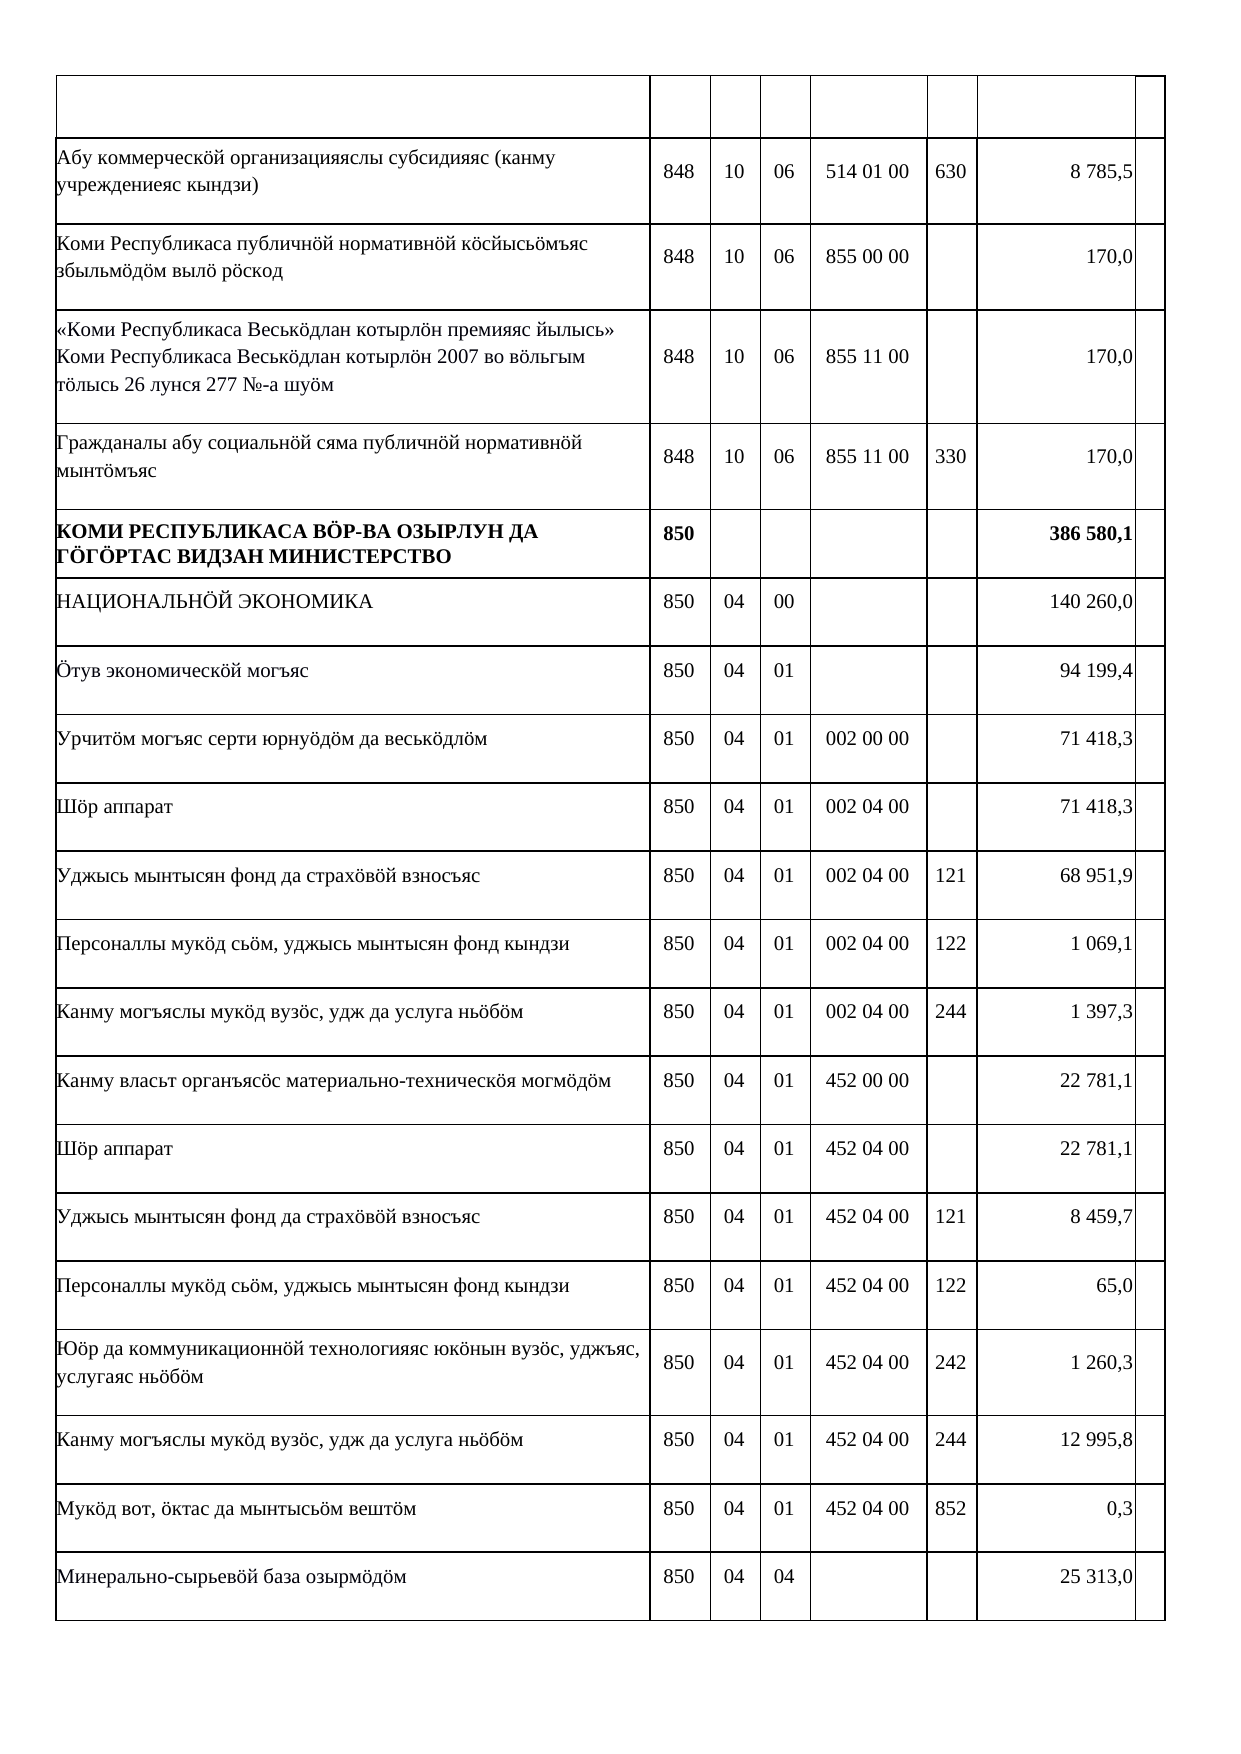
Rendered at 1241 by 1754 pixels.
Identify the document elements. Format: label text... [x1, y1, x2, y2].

table_cell 04 [711, 1416, 760, 1483]
table_cell Урчитӧм могъяс серти юрнуӧдӧм да веськӧдлӧм [57, 715, 649, 782]
table_cell 121 [928, 1194, 976, 1260]
table_cell Канму могъяслы мукӧд вузӧс, удж да услуга ньӧбӧм [57, 1416, 649, 1483]
table_cell Персоналлы мукӧд сьӧм, уджысь мынтысян фонд кындзи [57, 920, 649, 987]
table_cell 170,0 [978, 225, 1135, 309]
table_cell 855 00 00 [811, 225, 926, 309]
table_cell 06 [761, 424, 810, 509]
table_cell [1136, 1262, 1164, 1329]
table_header [1136, 77, 1164, 137]
table_cell 01 [761, 1485, 810, 1551]
table_cell 850 [651, 647, 710, 714]
table_header [761, 76, 810, 137]
table_cell [928, 225, 976, 309]
table_cell 850 [651, 852, 710, 919]
table_cell 1 069,1 [978, 920, 1135, 987]
table_cell [1136, 225, 1164, 309]
table_cell 06 [761, 139, 810, 223]
table_cell 04 [711, 784, 760, 850]
table_cell 01 [761, 1194, 810, 1260]
table_cell [1136, 647, 1164, 714]
table_cell 04 [711, 1125, 760, 1192]
table_cell 68 951,9 [978, 852, 1135, 919]
table_cell Канму власьт органъясӧс материально-техническӧя могмӧдӧм [57, 1057, 649, 1124]
table_cell 850 [651, 784, 710, 850]
table_cell 330 [928, 424, 976, 509]
table_cell 22 781,1 [978, 1125, 1135, 1192]
table_cell 452 04 00 [811, 1194, 926, 1260]
table_cell 855 11 00 [811, 311, 926, 423]
table_cell 01 [761, 784, 810, 850]
table_cell 848 [651, 225, 710, 309]
table_cell [928, 579, 976, 645]
table_cell [1136, 715, 1164, 782]
table_cell 242 [928, 1330, 976, 1414]
table_cell Коми Республикаса публичнӧй нормативнӧй кӧсйысьӧмъяс збыльмӧдӧм вылӧ рӧскод [57, 225, 649, 309]
table_cell 01 [761, 852, 810, 919]
table_cell Уджысь мынтысян фонд да страхӧвӧй взносъяс [57, 1194, 649, 1260]
table_cell [811, 647, 926, 714]
table_cell [928, 715, 976, 782]
table_cell 122 [928, 920, 976, 987]
table_cell 244 [928, 1416, 976, 1483]
table_cell 170,0 [978, 424, 1135, 509]
table_cell 002 04 00 [811, 920, 926, 987]
table_cell Уджысь мынтысян фонд да страхӧвӧй взносъяс [57, 852, 649, 919]
table_cell 452 04 00 [811, 1416, 926, 1483]
table_cell [1136, 311, 1164, 423]
table_cell 848 [651, 139, 710, 223]
table_cell 04 [711, 852, 760, 919]
table_cell [811, 1553, 926, 1619]
table_cell [928, 510, 976, 577]
table_cell 850 [651, 579, 710, 645]
table_cell 850 [651, 920, 710, 987]
table_cell 170,0 [978, 311, 1135, 423]
table_cell [1136, 139, 1164, 223]
table_cell 850 [651, 1330, 710, 1414]
table_cell 04 [761, 1553, 810, 1619]
table_cell 01 [761, 920, 810, 987]
table_cell 04 [711, 1194, 760, 1260]
table_cell [928, 1125, 976, 1192]
table_cell 01 [761, 1125, 810, 1192]
table_cell [1136, 1416, 1164, 1483]
table_cell НАЦИОНАЛЬНӦЙ ЭКОНОМИКА [57, 579, 649, 645]
table_cell 04 [711, 989, 760, 1055]
table_header [651, 76, 710, 137]
table_cell Персоналлы мукӧд сьӧм, уджысь мынтысян фонд кындзи [57, 1262, 649, 1329]
table_cell 65,0 [978, 1262, 1135, 1329]
table_cell 04 [711, 1262, 760, 1329]
table_cell 850 [651, 715, 710, 782]
table_cell Шӧр аппарат [57, 784, 649, 850]
table_cell Канму могъяслы мукӧд вузӧс, удж да услуга ньӧбӧм [57, 989, 649, 1055]
table_cell 10 [711, 225, 760, 309]
table_cell [1136, 1485, 1164, 1551]
table_cell 10 [711, 311, 760, 423]
table_cell 630 [928, 139, 976, 223]
table_cell 002 04 00 [811, 784, 926, 850]
table_cell 850 [651, 1194, 710, 1260]
table_cell 10 [711, 139, 760, 223]
table_cell [1136, 1125, 1164, 1192]
table_cell [928, 1057, 976, 1124]
table_cell 06 [761, 311, 810, 423]
table_cell 848 [651, 311, 710, 423]
table_cell 94 199,4 [978, 647, 1135, 714]
table_cell Юӧр да коммуникационнӧй технологияяс юкӧнын вузӧс, уджъяс, услугаяс ньӧбӧм [57, 1330, 649, 1414]
table_cell [1136, 424, 1164, 509]
table_cell [1136, 510, 1164, 577]
table_cell 452 00 00 [811, 1057, 926, 1124]
table_cell 04 [711, 1485, 760, 1551]
table_cell 01 [761, 715, 810, 782]
table_cell 71 418,3 [978, 715, 1135, 782]
table_cell 22 781,1 [978, 1057, 1135, 1124]
table_cell 1 260,3 [978, 1330, 1135, 1414]
table_cell 01 [761, 1057, 810, 1124]
table_cell 04 [711, 715, 760, 782]
table_header [978, 76, 1135, 137]
table_cell 25 313,0 [978, 1553, 1135, 1619]
table_cell [928, 784, 976, 850]
table_cell 04 [711, 1330, 760, 1414]
table_cell 452 04 00 [811, 1330, 926, 1414]
table_cell 850 [651, 1416, 710, 1483]
table_cell 01 [761, 1416, 810, 1483]
table_cell 122 [928, 1262, 976, 1329]
table_cell 002 04 00 [811, 852, 926, 919]
table_cell [928, 311, 976, 423]
table_cell 848 [651, 424, 710, 509]
table_cell [761, 510, 810, 577]
table_cell КОМИ РЕСПУБЛИКАСА ВӦР-ВА ОЗЫРЛУН ДА ГӦГӦРТАС ВИДЗАН МИНИСТЕРСТВО [57, 510, 649, 577]
table_cell 850 [651, 1057, 710, 1124]
table_cell 852 [928, 1485, 976, 1551]
table_cell 10 [711, 424, 760, 509]
table_cell 01 [761, 1330, 810, 1414]
table_cell 04 [711, 1057, 760, 1124]
table_cell 8 785,5 [978, 139, 1135, 223]
table_cell 01 [761, 647, 810, 714]
table_cell 04 [711, 579, 760, 645]
table_cell 71 418,3 [978, 784, 1135, 850]
table_cell 850 [651, 989, 710, 1055]
table_header [811, 76, 927, 137]
table_cell 1 397,3 [978, 989, 1135, 1055]
table_cell 140 260,0 [978, 579, 1135, 645]
table_cell [811, 579, 926, 645]
table_cell Минерально-сырьевӧй база озырмӧдӧм [57, 1553, 649, 1619]
table_cell 850 [651, 510, 710, 577]
table_cell [1136, 1330, 1164, 1414]
table_header [57, 76, 649, 137]
table_cell 850 [651, 1553, 710, 1619]
table_cell 01 [761, 1262, 810, 1329]
table_cell 514 01 00 [811, 139, 926, 223]
table_cell 850 [651, 1125, 710, 1192]
table_cell 244 [928, 989, 976, 1055]
table_cell 04 [711, 920, 760, 987]
table_cell 452 04 00 [811, 1262, 926, 1329]
table_cell 002 00 00 [811, 715, 926, 782]
table_cell 855 11 00 [811, 424, 926, 509]
table_cell 452 04 00 [811, 1485, 926, 1551]
table_cell 002 04 00 [811, 989, 926, 1055]
table_cell [928, 1553, 976, 1619]
table_cell [1136, 784, 1164, 850]
table_cell 01 [761, 989, 810, 1055]
table_cell 04 [711, 647, 760, 714]
table_cell [928, 647, 976, 714]
table_cell Мукӧд вот, ӧктас да мынтысьӧм вештӧм [57, 1485, 649, 1551]
table_cell Шӧр аппарат [57, 1125, 649, 1192]
table_cell [811, 510, 926, 577]
table_cell 452 04 00 [811, 1125, 926, 1192]
table_cell 121 [928, 852, 976, 919]
table_cell Абу коммерческӧй организацияяслы субсидияяс (канму учреждениеяс кындзи) [57, 139, 649, 223]
table_cell [1136, 920, 1164, 987]
table_cell 850 [651, 1262, 710, 1329]
table_cell Гражданалы абу социальнӧй сяма публичнӧй нормативнӧй мынтӧмъяс [57, 424, 649, 509]
table_cell 00 [761, 579, 810, 645]
table_cell [1136, 1194, 1164, 1260]
table_cell [1136, 852, 1164, 919]
table_cell 06 [761, 225, 810, 309]
table_cell 0,3 [978, 1485, 1135, 1551]
table_cell 386 580,1 [978, 510, 1135, 577]
table_cell Ӧтув экономическӧй могъяс [57, 647, 649, 714]
table_cell 04 [711, 1553, 760, 1619]
table_cell [1136, 1057, 1164, 1124]
table_cell «Коми Республикаса Веськӧдлан котырлӧн премияяс йылысь» Коми Республикаса Веськӧдлан котырлӧн 2007 во вӧльгым тӧлысь 26 лунся 277 №-а шуӧм [57, 311, 649, 423]
table_cell [711, 510, 760, 577]
table_cell [1136, 579, 1164, 645]
table_cell 8 459,7 [978, 1194, 1135, 1260]
table_cell 12 995,8 [978, 1416, 1135, 1483]
table_cell [1136, 1553, 1164, 1619]
table_header [711, 76, 760, 137]
table_header [928, 76, 977, 137]
table_cell [1136, 989, 1164, 1055]
table_cell 850 [651, 1485, 710, 1551]
